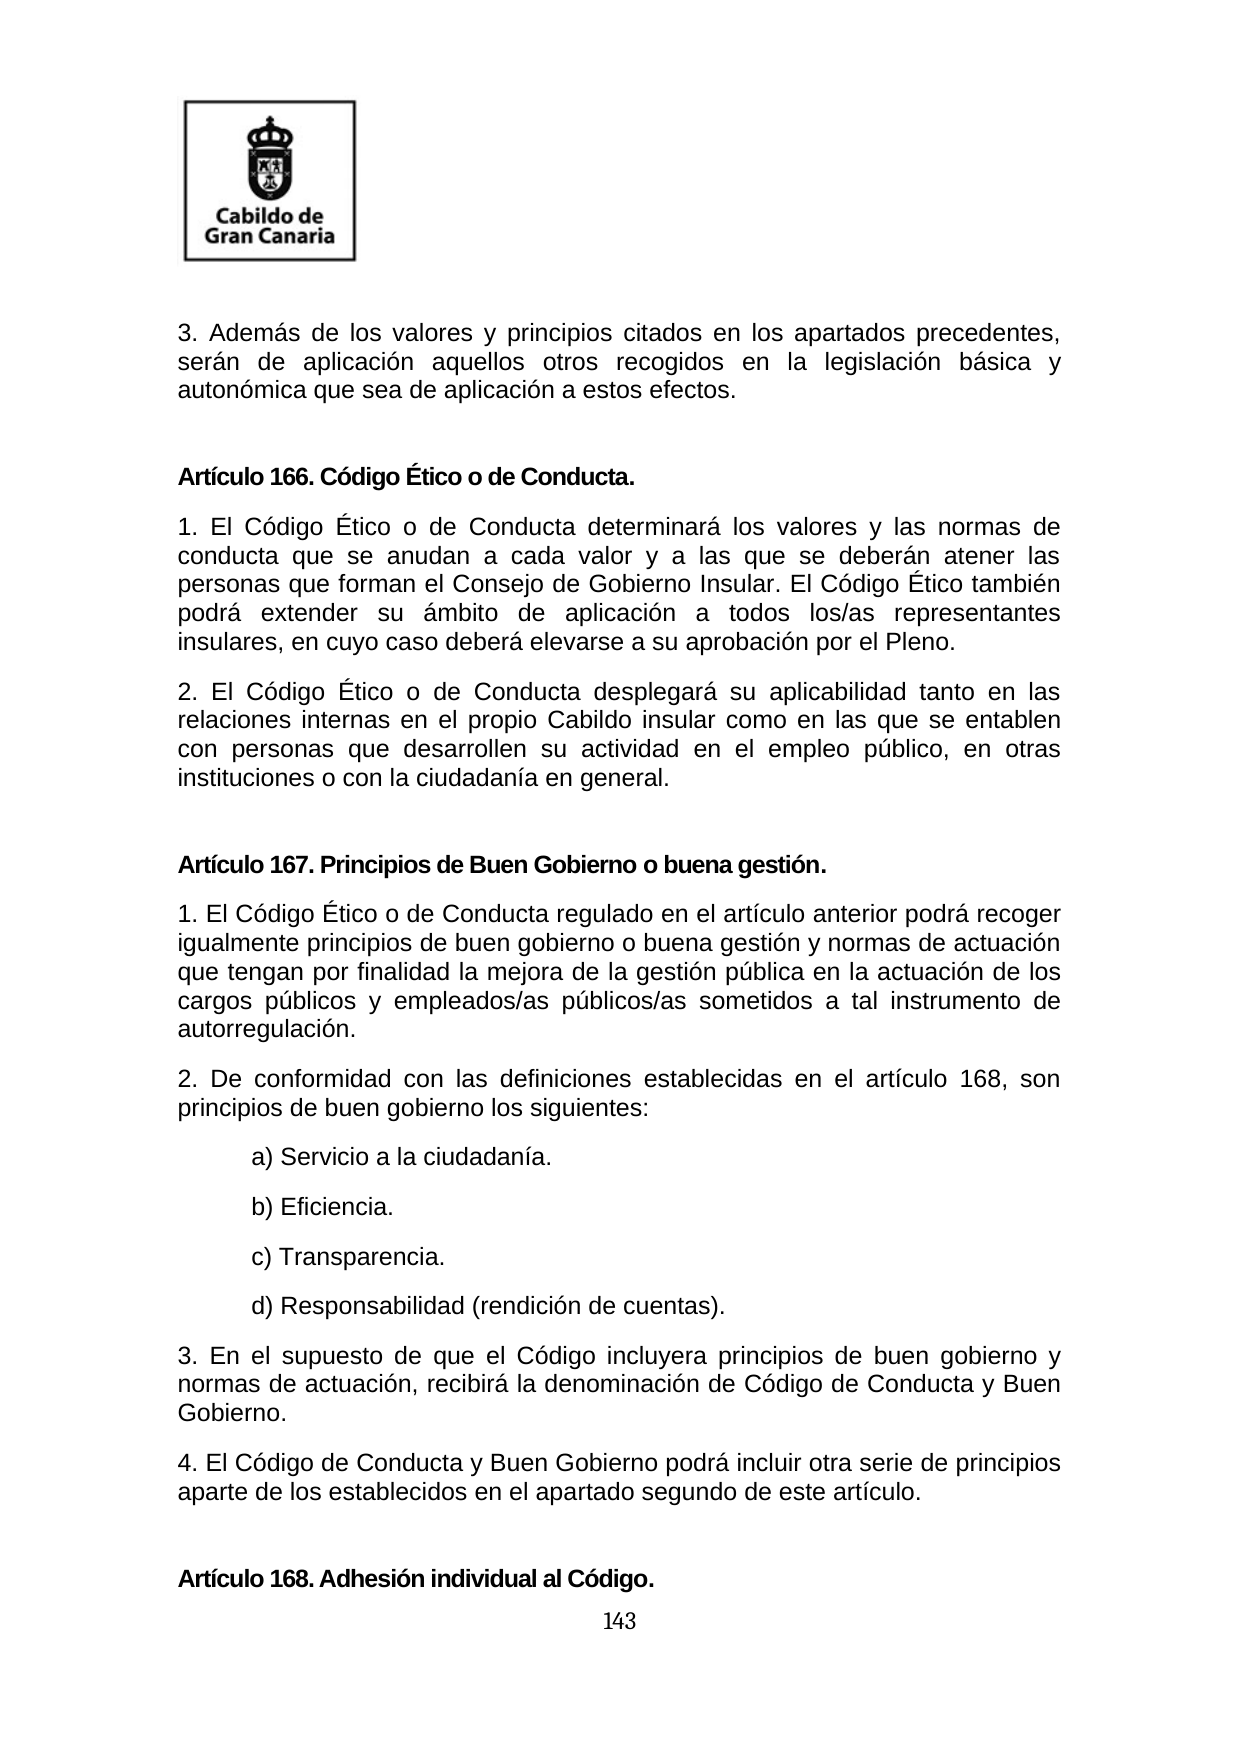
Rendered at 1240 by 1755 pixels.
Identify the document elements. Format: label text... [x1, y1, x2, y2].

text 3. En el supuesto de que el Código incluyera principios de buen gobierno y normas de actuación, recibirá la denominación de Código de Conducta y Buen Gobierno. [177, 1341, 1062, 1427]
text d) Responsabilidad (rendición de cuentas). [251, 1291, 1062, 1320]
text 1. El Código Ético o de Conducta regulado en el artículo anterior podrá recoger igualmente principios de buen gobierno o buena gestión y normas de actuación que tengan por finalidad la mejora de la gestión pública en la actuación de los cargos públicos y empleados/as públicos/as sometidos a tal instrumento de autorregulación. [177, 899, 1062, 1043]
text 2. De conformidad con las definiciones establecidas en el artículo 168, son principios de buen gobierno los siguientes: [177, 1064, 1062, 1121]
text 1. El Código Ético o de Conducta determinará los valores y las normas de conducta que se anudan a cada valor y a las que se deberán atener las personas que forman el Consejo de Gobierno Insular. El Código Ético también podrá extender su ámbito de aplicación a todos los/as representantes insulares, en cuyo caso deberá elevarse a su aprobación por el Pleno. [177, 512, 1062, 656]
text c) Transparencia. [251, 1241, 1062, 1270]
text Artículo 166. Código Ético o de Conducta. [177, 462, 1062, 491]
text Artículo 168. Adhesión individual al Código. [177, 1563, 1062, 1592]
text Artículo 167. Principios de Buen Gobierno o buena gestión. [177, 850, 1062, 878]
text 2. El Código Ético o de Conducta desplegará su aplicabilidad tanto en las relaciones internas en el propio Cabildo insular como en las que se entablen con personas que desarrollen su actividad en el empleo público, en otras instituciones o con la ciudadanía en general. [177, 676, 1062, 791]
text a) Servicio a la ciudadanía. [251, 1142, 1062, 1171]
text b) Eficiencia. [251, 1192, 1062, 1221]
text 3. Además de los valores y principios citados en los apartados precedentes, serán de aplicación aquellos otros recogidos en la legislación básica y autonómica que sea de aplicación a estos efectos. [177, 318, 1062, 404]
text 4. El Código de Conducta y Buen Gobierno podrá incluir otra serie de principios aparte de los establecidos en el apartado segundo de este artículo. [177, 1448, 1062, 1505]
